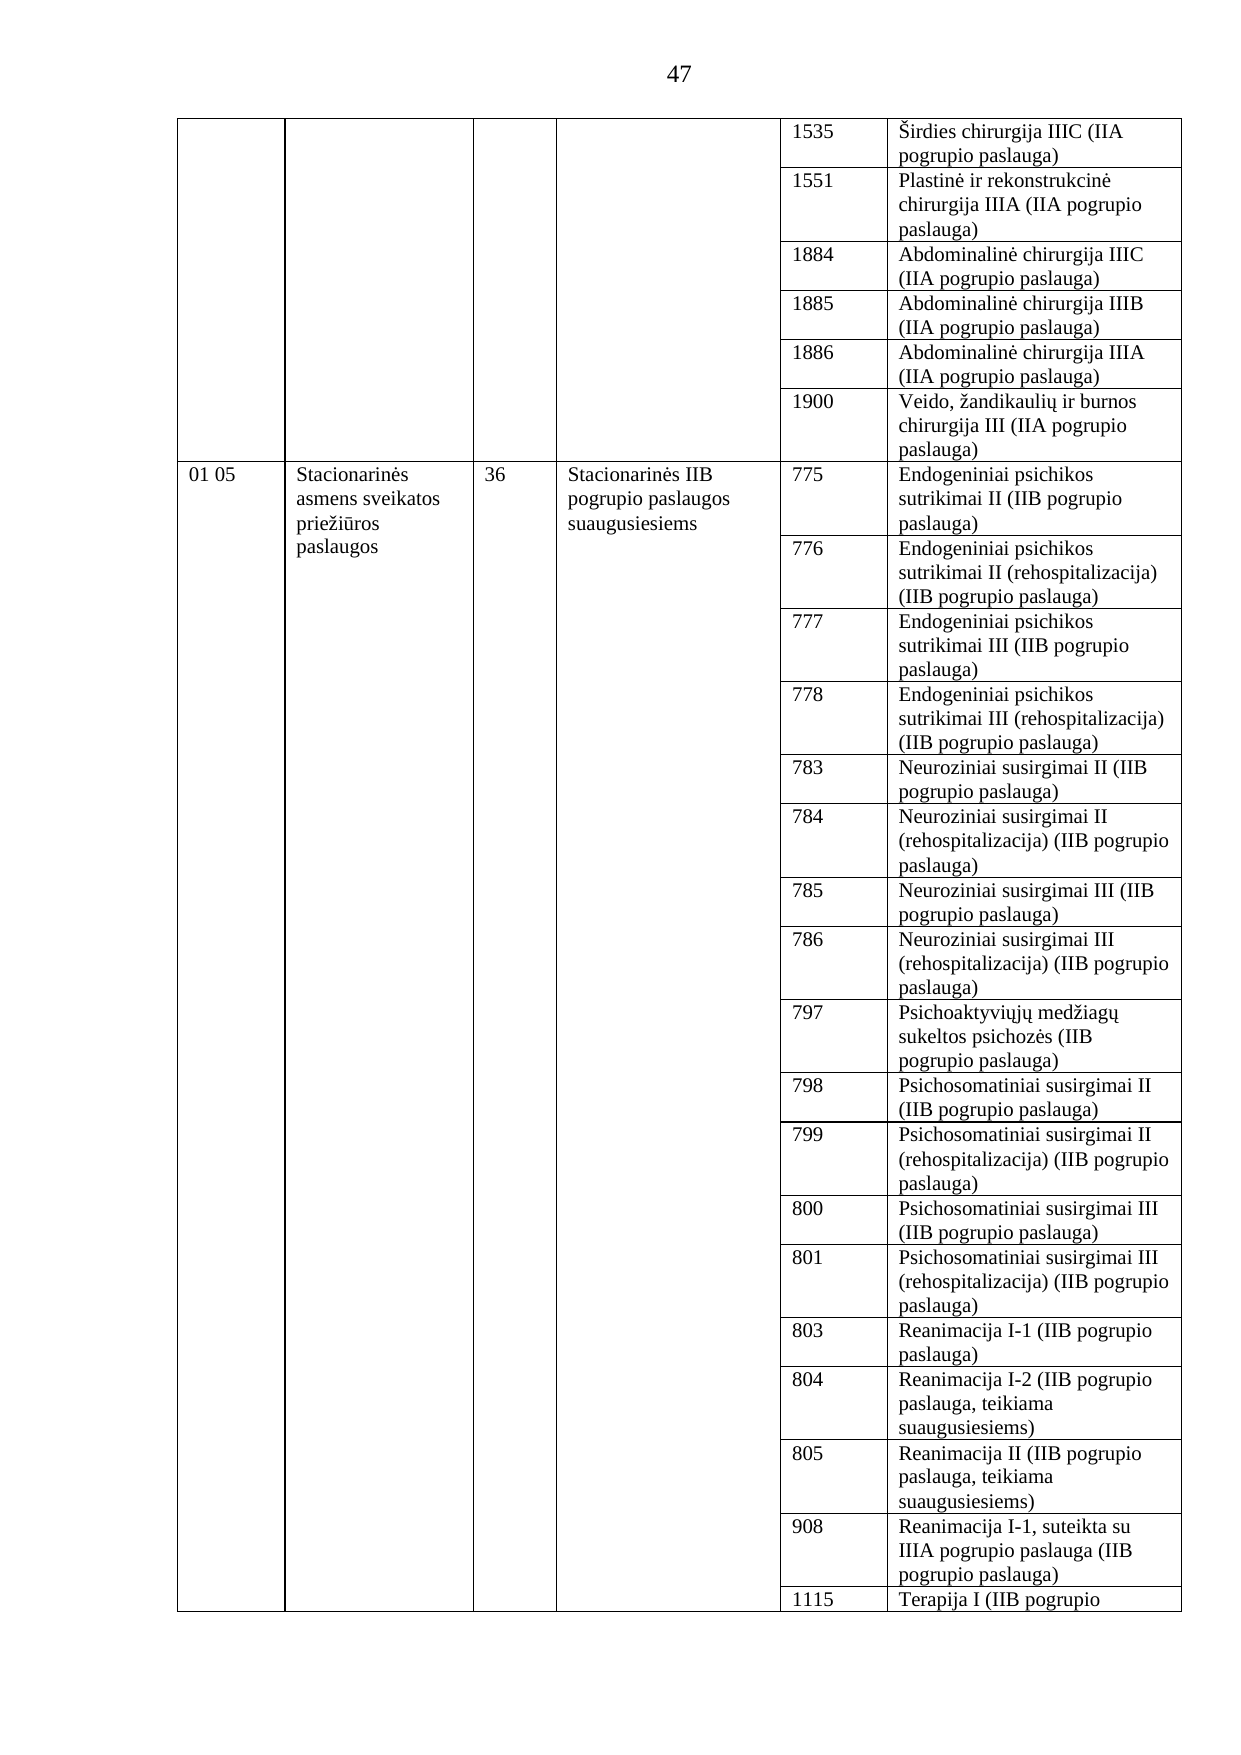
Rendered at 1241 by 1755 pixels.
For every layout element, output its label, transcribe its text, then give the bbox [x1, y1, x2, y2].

table_cell 804 [781, 1367, 887, 1439]
table_cell 01 05 [178, 462, 284, 1611]
table_cell 908 [781, 1514, 887, 1586]
table_cell 799 [781, 1123, 887, 1194]
table_cell 798 [781, 1073, 887, 1121]
table_cell Neuroziniai susirgimai III (IIB pogrupio paslauga) [888, 878, 1181, 926]
table_cell Neuroziniai susirgimai II (IIB pogrupio paslauga) [888, 755, 1181, 803]
table_cell 800 [781, 1196, 887, 1244]
table_cell 1885 [781, 291, 887, 339]
table_cell Terapija I (IIB pogrupio [888, 1587, 1181, 1611]
table_cell Abdominalinė chirurgija IIIC (IIA pogrupio paslauga) [888, 242, 1181, 290]
table_cell 777 [781, 609, 887, 681]
table_cell 784 [781, 804, 887, 877]
table_cell 783 [781, 755, 887, 803]
table_cell Abdominalinė chirurgija IIIB (IIA pogrupio paslauga) [888, 291, 1181, 339]
table_cell Neuroziniai susirgimai III (rehospitalizacija) (IIB pogrupio paslauga) [888, 927, 1181, 999]
table_cell 1884 [781, 242, 887, 290]
table_cell 1115 [781, 1587, 887, 1611]
table_cell 1886 [781, 340, 887, 388]
table_cell 36 [474, 462, 556, 1611]
table_cell 786 [781, 927, 887, 999]
table_cell Reanimacija I-2 (IIB pogrupio paslauga, teikiama suaugusiesiems) [888, 1367, 1181, 1439]
table_cell Veido, žandikaulių ir burnos chirurgija III (IIA pogrupio paslauga) [888, 389, 1181, 461]
table_cell Endogeniniai psichikos sutrikimai II (IIB pogrupio paslauga) [888, 462, 1181, 534]
table_cell 1900 [781, 389, 887, 461]
table_cell Reanimacija I-1 (IIB pogrupio paslauga) [888, 1318, 1181, 1366]
table_cell [178, 119, 284, 461]
table_cell 778 [781, 682, 887, 754]
table_cell Širdies chirurgija IIIC (IIA pogrupio paslauga) [888, 119, 1181, 167]
table_cell Psichosomatiniai susirgimai II (rehospitalizacija) (IIB pogrupio paslauga) [888, 1123, 1181, 1194]
table_cell Psichosomatiniai susirgimai II (IIB pogrupio paslauga) [888, 1073, 1181, 1121]
table_cell Psichosomatiniai susirgimai III (rehospitalizacija) (IIB pogrupio paslauga) [888, 1245, 1181, 1317]
table_cell 803 [781, 1318, 887, 1366]
table_cell Neuroziniai susirgimai II (rehospitalizacija) (IIB pogrupio paslauga) [888, 804, 1181, 877]
table_cell Plastinė ir rekonstrukcinė chirurgija IIIA (IIA pogrupio paslauga) [888, 168, 1181, 241]
table_cell Reanimacija I-1, suteikta su IIIA pogrupio paslauga (IIB pogrupio paslauga) [888, 1514, 1181, 1586]
table_cell Stacionarinės asmens sveikatos priežiūros paslaugos [286, 462, 473, 1611]
table_cell 805 [781, 1440, 887, 1513]
table_cell Reanimacija II (IIB pogrupio paslauga, teikiama suaugusiesiems) [888, 1440, 1181, 1513]
table_cell 1535 [781, 119, 887, 167]
table_cell 776 [781, 536, 887, 608]
table_cell Psichosomatiniai susirgimai III (IIB pogrupio paslauga) [888, 1196, 1181, 1244]
table_cell 785 [781, 878, 887, 926]
table_cell [474, 119, 556, 461]
table_cell Stacionarinės IIB pogrupio paslaugos suaugusiesiems [557, 462, 780, 1611]
table_cell 801 [781, 1245, 887, 1317]
table_cell Psichoaktyviųjų medžiagų sukeltos psichozės (IIB pogrupio paslauga) [888, 1000, 1181, 1072]
table_cell [286, 119, 473, 461]
table_cell 797 [781, 1000, 887, 1072]
table_cell Abdominalinė chirurgija IIIA (IIA pogrupio paslauga) [888, 340, 1181, 388]
table_cell 775 [781, 462, 887, 534]
table_cell Endogeniniai psichikos sutrikimai III (rehospitalizacija) (IIB pogrupio paslauga) [888, 682, 1181, 754]
table_cell [557, 119, 780, 461]
table_cell Endogeniniai psichikos sutrikimai II (rehospitalizacija) (IIB pogrupio paslauga) [888, 536, 1181, 608]
table_cell 1551 [781, 168, 887, 241]
table_cell Endogeniniai psichikos sutrikimai III (IIB pogrupio paslauga) [888, 609, 1181, 681]
